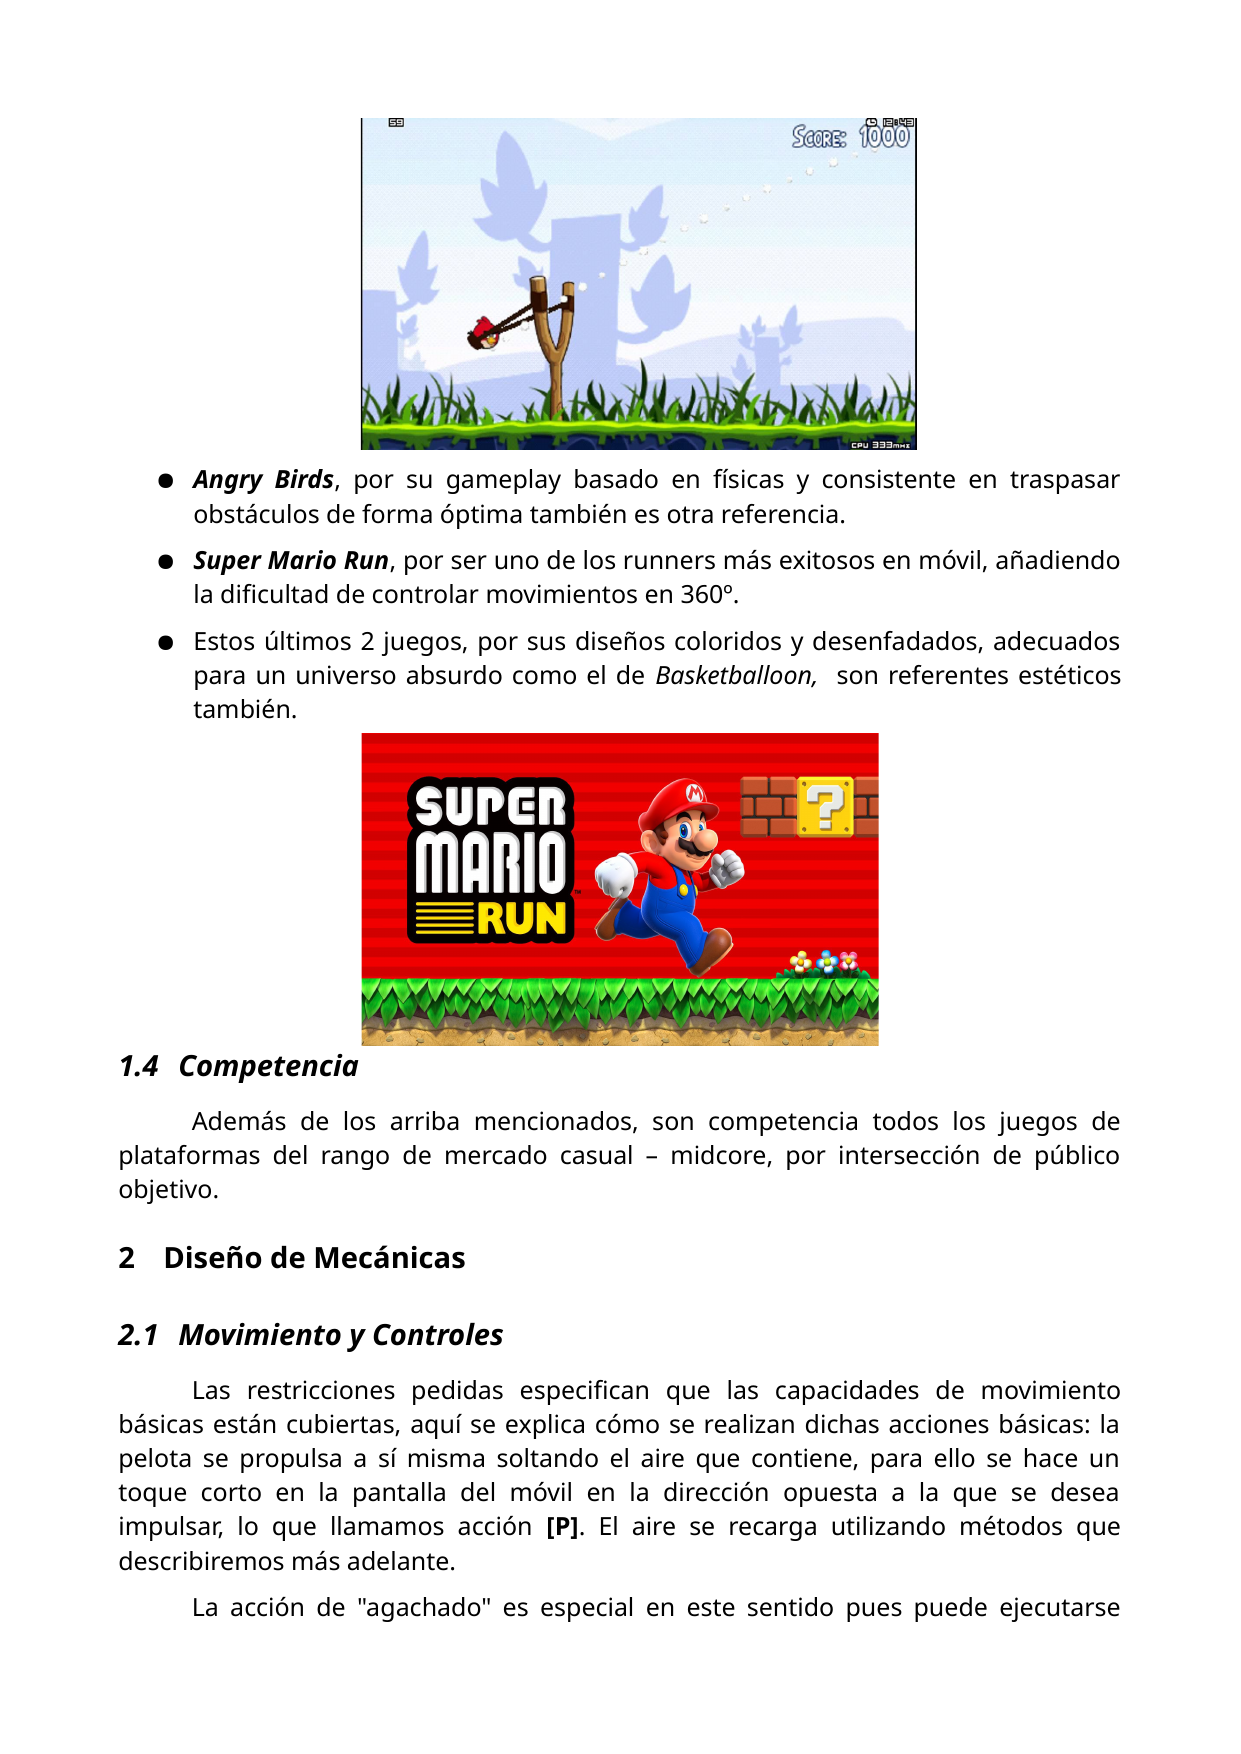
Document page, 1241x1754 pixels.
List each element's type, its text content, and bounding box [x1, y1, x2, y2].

text Las restricciones pedidas especifican que las capacidades de movimiento básicas están cubiertas, aquí se explica cómo se realizan dichas acciones básicas: la pelota se propulsa a sí misma soltando el aire que contiene, para ello se hace un toque corto en la pantalla del móvil en la dirección opuesta a la que se desea impulsar, lo que llamamos acción [P]. El aire se recarga utilizando métodos que describiremos más adelante. [118, 1373, 1122, 1577]
text La acción de "agachado" es especial en este sentido pues puede ejecutarse [118, 1589, 1122, 1624]
list Estos últimos 2 juegos, por sus diseños coloridos y desenfadados, adecuados para un universo absurdo como el de Basketballoon, son referentes estéticos también. [156, 623, 1122, 725]
subtitle Movimiento y Controles [118, 1315, 1122, 1354]
list Super Mario Run, por ser uno de los runners más exitosos en móvil, añadiendo la dificultad de controlar movimientos en 360º. [156, 543, 1122, 611]
subtitle Diseño de Mecánicas [118, 1237, 1122, 1277]
list Angry Birds, por su gameplay basado en físicas y consistente en traspasar obstáculos de forma óptima también es otra referencia. [156, 462, 1122, 530]
text Además de los arriba mencionados, son competencia todos los juegos de plataformas del rango de mercado casual – midcore, por intersección de público objetivo. [118, 1104, 1122, 1206]
subtitle Competencia [118, 757, 1122, 1085]
